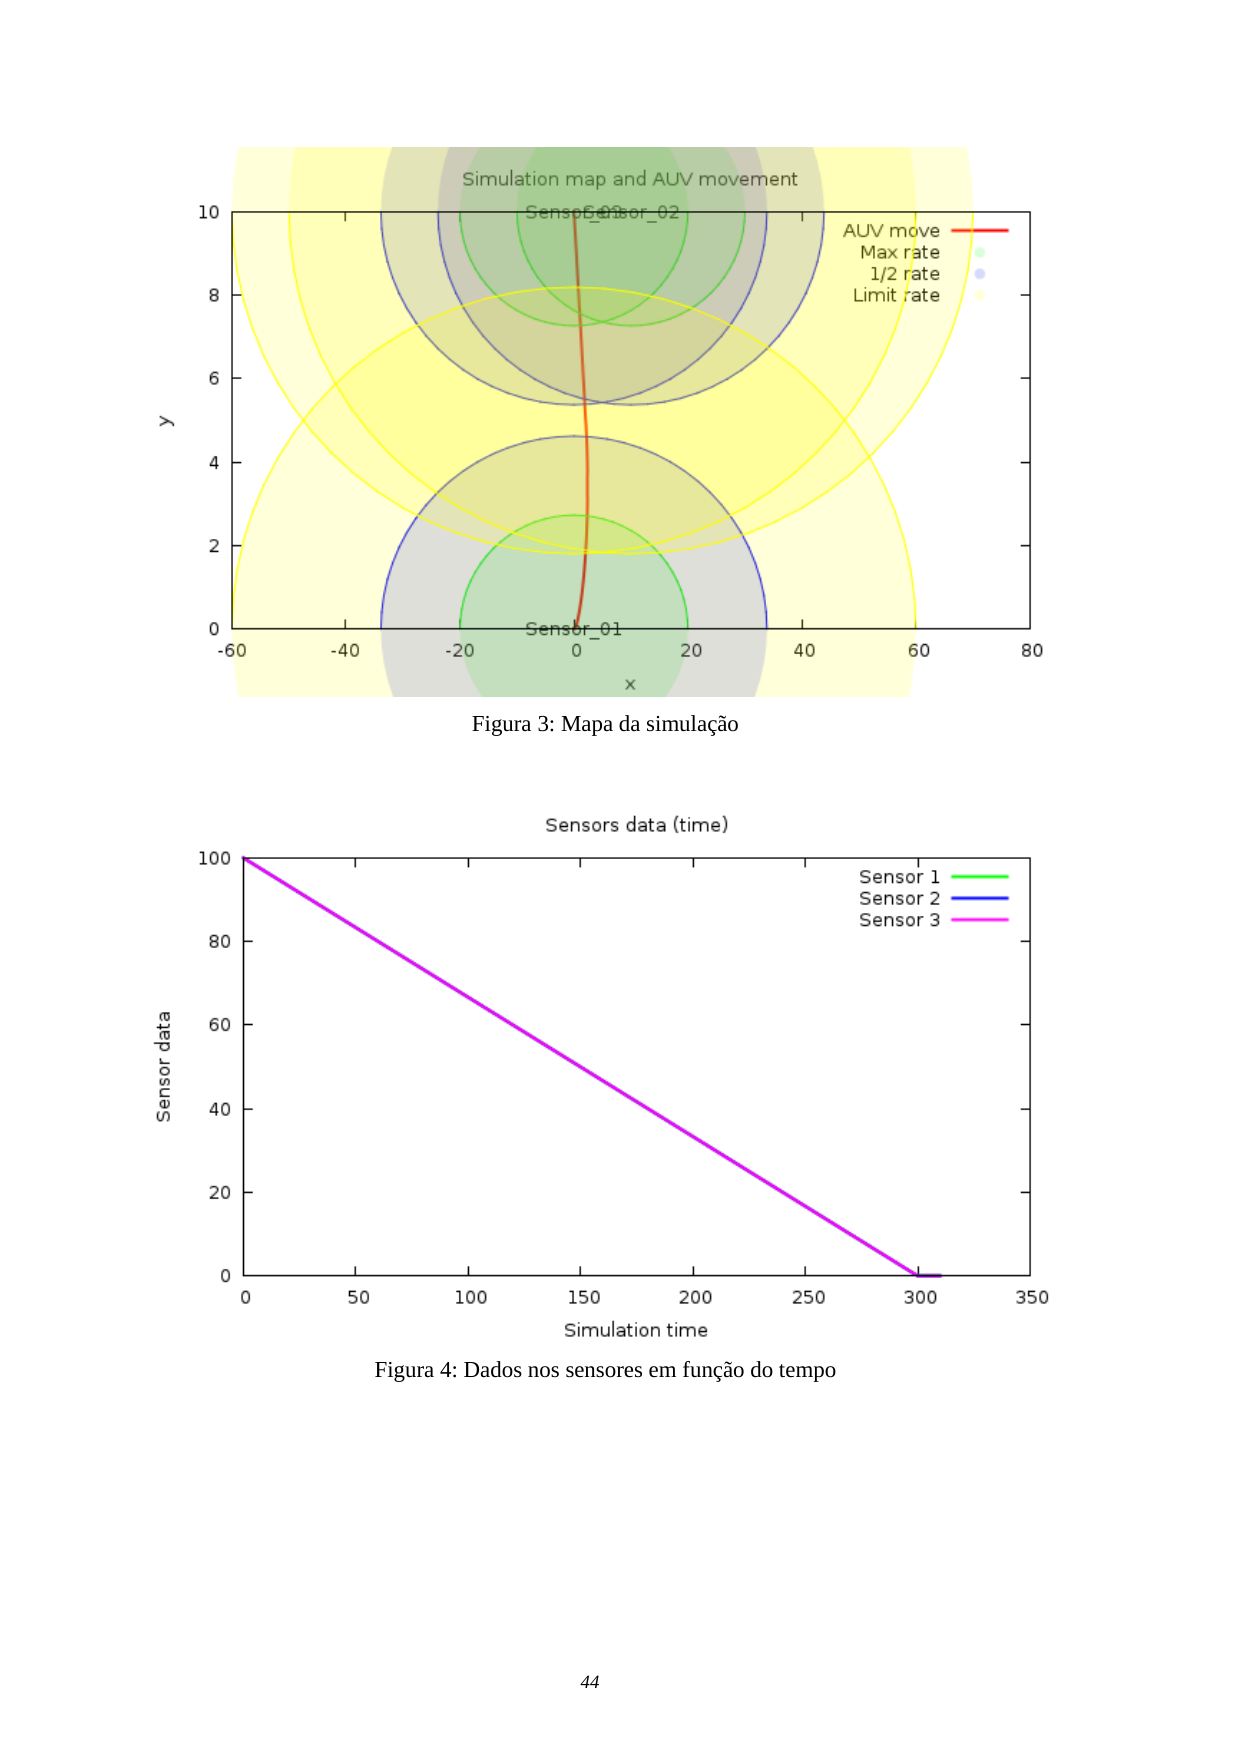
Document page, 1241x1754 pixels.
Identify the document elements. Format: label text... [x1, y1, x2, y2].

text Figura 3: Mapa da simulação [148, 697, 1063, 736]
text Figura 4: Dados nos sensores em função do tempo [148, 1344, 1063, 1383]
picture [147, 794, 1064, 1344]
picture [147, 147, 1064, 697]
